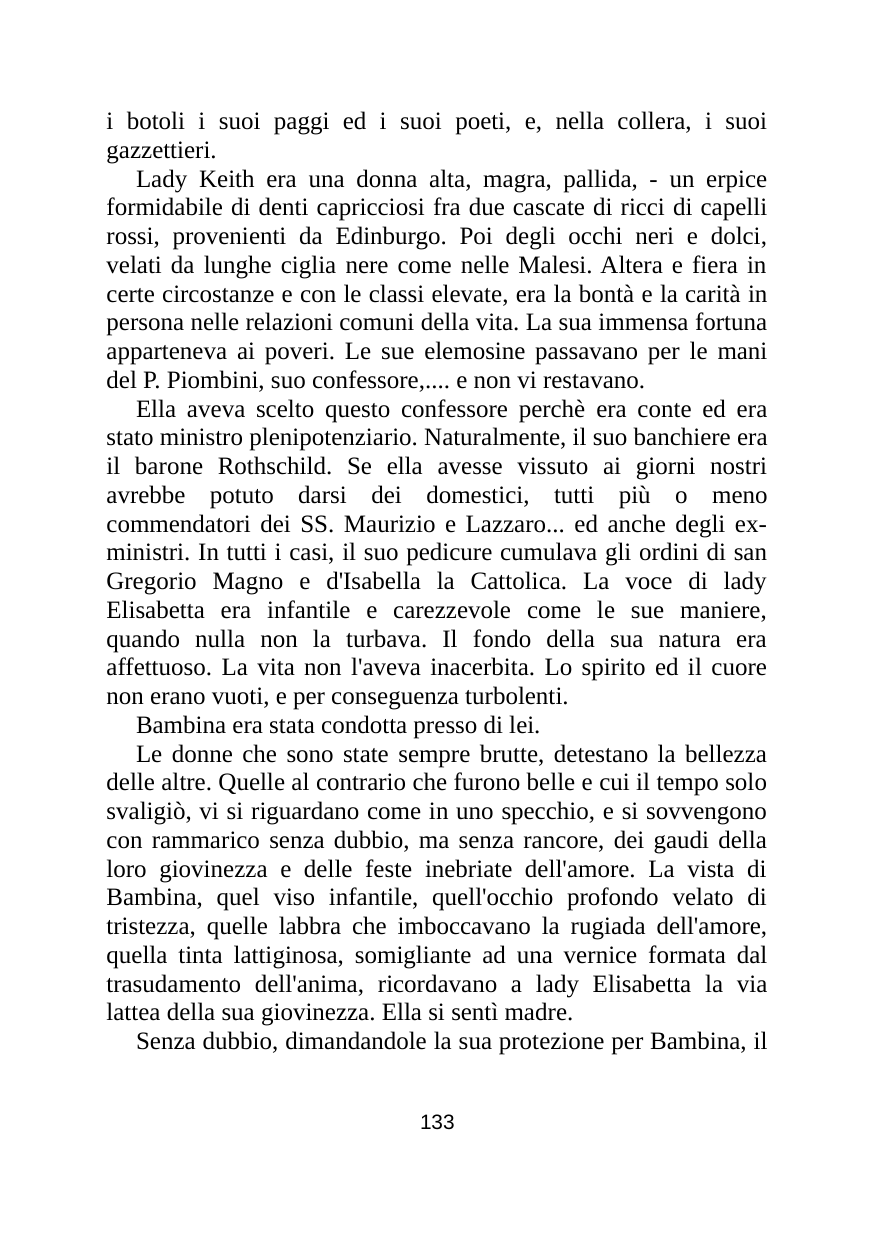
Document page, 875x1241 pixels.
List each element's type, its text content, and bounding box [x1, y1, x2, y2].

text Bambina era stata condotta presso di lei. [106, 710, 768, 739]
text i botoli i suoi paggi ed i suoi poeti, e, nella collera, i suoi gazzettieri. [106, 106, 768, 164]
text Lady Keith era una donna alta, magra, pallida, - un erpice formidabile di denti capricciosi fra due cascate di ricci di capelli rossi, provenienti da Edinburgo. Poi degli occhi neri e dolci, velati da lunghe ciglia nere come nelle Malesi. Altera e fiera in certe circostanze e con le classi elevate, era la bontà e la carità in persona nelle relazioni comuni della vita. La sua immensa fortuna apparteneva ai poveri. Le sue elemosine passavano per le mani del P. Piombini, suo confessore,.... e non vi restavano. [106, 164, 768, 394]
text Ella aveva scelto questo confessore perchè era conte ed era stato ministro plenipotenziario. Naturalmente, il suo banchiere era il barone Rothschild. Se ella avesse vissuto ai giorni nostri avrebbe potuto darsi dei domestici, tutti più o meno commendatori dei SS. Maurizio e Lazzaro... ed anche degli ex-ministri. In tutti i casi, il suo pedicure cumulava gli ordini di san Gregorio Magno e d'Isabella la Cattolica. La voce di lady Elisabetta era infantile e carezzevole come le sue maniere, quando nulla non la turbava. Il fondo della sua natura era affettuoso. La vita non l'aveva inacerbita. Lo spirito ed il cuore non erano vuoti, e per conseguenza turbolenti. [106, 394, 768, 710]
text Le donne che sono state sempre brutte, detestano la bellezza delle altre. Quelle al contrario che furono belle e cui il tempo solo svaligiò, vi si riguardano come in uno specchio, e si sovvengono con rammarico senza dubbio, ma senza rancore, dei gaudi della loro giovinezza e delle feste inebriate dell'amore. La vista di Bambina, quel viso infantile, quell'occhio profondo velato di tristezza, quelle labbra che imboccavano la rugiada dell'amore, quella tinta lattiginosa, somigliante ad una vernice formata dal trasudamento dell'anima, ricordavano a lady Elisabetta la via lattea della sua giovinezza. Ella si sentì madre. [106, 739, 768, 1026]
text Senza dubbio, dimandandole la sua protezione per Bambina, il [106, 1026, 768, 1055]
